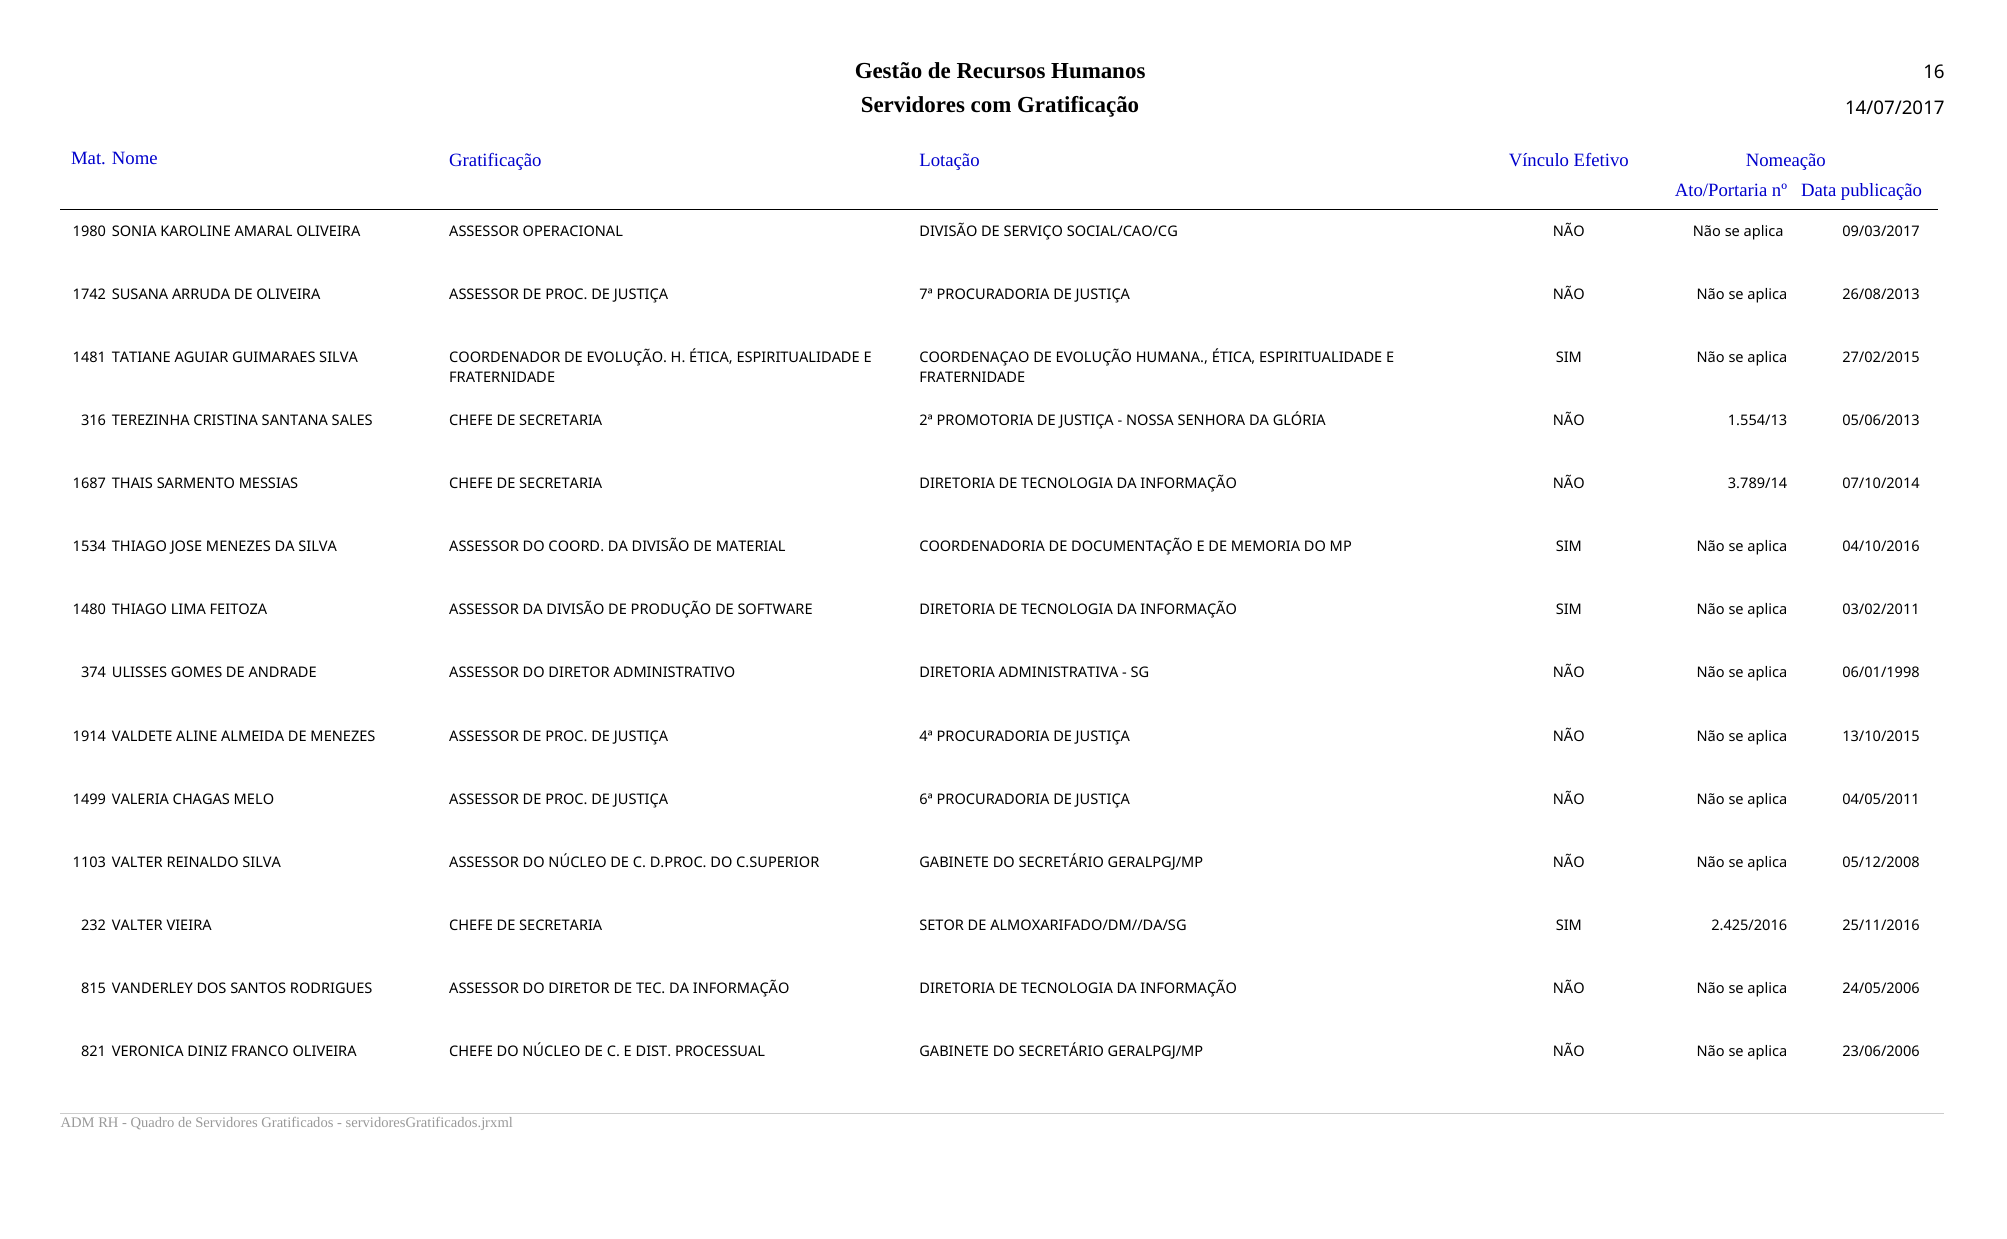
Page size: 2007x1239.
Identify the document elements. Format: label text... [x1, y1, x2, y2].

table_cell 1480 [9, 599, 106, 628]
table_cell [0, 943, 112, 957]
table_cell [910, 149, 919, 177]
table_cell ASSESSOR DA DIVISÃO DE PRODUÇÃO DE SOFTWARE [449, 599, 910, 659]
table_cell NÃO [1495, 284, 1642, 326]
table_cell [1920, 662, 2007, 691]
table_cell 3.789/14 [1649, 473, 1787, 501]
table_cell ULISSES GOMES DE ANDRADE [112, 662, 440, 722]
table_cell [1486, 725, 1495, 754]
table_cell [1486, 1041, 1495, 1069]
table_cell [0, 149, 44, 177]
table_cell [0, 641, 112, 659]
table_cell [910, 1020, 919, 1038]
table_cell [0, 284, 9, 312]
table_cell [910, 565, 919, 578]
table_cell [910, 473, 919, 501]
table_cell [1486, 473, 1495, 501]
table_cell [0, 1101, 2007, 1113]
table_cell [440, 578, 449, 596]
table_cell [1920, 284, 2007, 312]
table_cell [0, 263, 112, 280]
table_cell NÃO [1495, 1041, 1642, 1083]
table_cell [1787, 473, 1792, 501]
table_cell [910, 312, 919, 326]
table_cell [1945, 95, 2007, 123]
table_cell 03/02/2011 [1793, 599, 1919, 628]
table_cell [910, 452, 919, 470]
table_cell VERONICA DINIZ FRANCO OLIVEIRA [112, 1041, 440, 1101]
table_cell [1920, 536, 2007, 564]
table_cell [910, 347, 919, 375]
table_cell [1945, 59, 2007, 85]
table_cell [106, 662, 112, 691]
table_cell [106, 789, 112, 817]
table_cell [0, 211, 2007, 220]
table_cell VALERIA CHAGAS MELO [112, 789, 440, 848]
table_cell [1486, 149, 1495, 177]
table_cell [0, 691, 112, 704]
table_cell [0, 501, 112, 515]
table_cell 24/05/2006 [1793, 978, 1919, 1006]
table_cell [1787, 536, 1792, 564]
table_cell [440, 249, 449, 262]
table_cell [440, 452, 449, 470]
table_cell [106, 599, 112, 628]
table_cell [1920, 347, 2007, 375]
table_cell 2ª PROMOTORIA DE JUSTIÇA - NOSSA SENHORA DA GLÓRIA [919, 410, 1486, 470]
table_cell 1687 [9, 473, 106, 501]
table_cell [910, 1070, 919, 1083]
table_cell [440, 410, 449, 438]
table_cell [910, 641, 919, 659]
table_cell [910, 725, 919, 754]
table_cell [1486, 628, 1495, 641]
table_cell 06/01/1998 [1793, 662, 1919, 691]
table_cell THIAGO LIMA FEITOZA [112, 599, 440, 659]
table_cell [1642, 220, 1649, 249]
table_cell [440, 263, 449, 280]
table_cell [440, 817, 449, 831]
table_cell [440, 662, 449, 691]
table_cell [1486, 452, 2007, 470]
table_cell [1787, 978, 1792, 1006]
table_cell [1486, 915, 1495, 943]
table_cell SUSANA ARRUDA DE OLIVEIRA [112, 284, 440, 343]
table_cell [910, 831, 919, 848]
table_cell [910, 880, 919, 894]
table_cell [910, 410, 919, 438]
table_cell [1642, 852, 1649, 880]
table_cell [1642, 375, 2007, 389]
table_cell [910, 515, 919, 533]
table_cell [0, 1041, 9, 1069]
table_cell ASSESSOR DO COORD. DA DIVISÃO DE MATERIAL [449, 536, 910, 596]
table_cell [440, 326, 449, 343]
table_cell [1486, 894, 2007, 912]
table_cell DIRETORIA DE TECNOLOGIA DA INFORMAÇÃO [919, 978, 1486, 1038]
table_cell [0, 179, 1649, 208]
table_cell 09/03/2017 [1793, 220, 1919, 249]
table_cell [1642, 249, 2007, 262]
table_cell [1787, 725, 1792, 754]
table_cell [440, 943, 449, 957]
table_cell [910, 852, 919, 880]
table_cell [0, 375, 112, 389]
table_cell [1920, 410, 2007, 438]
table_cell [0, 725, 9, 754]
table_cell Data publicação [1787, 179, 1922, 208]
table_cell [1920, 220, 2007, 249]
table_cell 821 [9, 1041, 106, 1069]
table_cell 07/10/2014 [1793, 473, 1919, 501]
table_cell 1914 [9, 725, 106, 754]
table_cell NÃO [1495, 473, 1642, 515]
table_cell [910, 263, 919, 280]
table_cell [1486, 438, 1495, 452]
table_cell [1787, 662, 1792, 691]
table_cell NÃO [1495, 410, 1642, 452]
table_cell TEREZINHA CRISTINA SANTANA SALES [112, 410, 440, 470]
table_cell [910, 501, 919, 515]
table_cell [1486, 880, 1495, 894]
table_cell [910, 691, 919, 704]
table_cell [1642, 691, 2007, 704]
table_cell [1642, 662, 1649, 691]
table_cell 1.554/13 [1649, 410, 1787, 438]
table_cell [1486, 957, 2007, 975]
table_header Nome [112, 147, 199, 177]
table_cell NÃO [1495, 662, 1642, 704]
table_cell 6ª PROCURADORIA DE JUSTIÇA [919, 789, 1486, 848]
table_cell [106, 284, 112, 312]
table_cell ASSESSOR DO DIRETOR DE TEC. DA INFORMAÇÃO [449, 978, 910, 1038]
table_cell [1787, 915, 1792, 943]
table_cell Não se aplica [1649, 978, 1787, 1006]
table_cell [106, 410, 112, 438]
table_cell 05/12/2008 [1793, 852, 1919, 880]
table_cell [0, 312, 112, 326]
table_cell [910, 220, 919, 249]
table_cell [106, 473, 112, 501]
table_cell [440, 978, 449, 1006]
table_cell Não se aplica [1649, 725, 1787, 754]
table_cell 316 [9, 410, 106, 438]
table_cell [1787, 284, 1792, 312]
table_cell 1103 [9, 852, 106, 880]
table_cell [440, 515, 449, 533]
table_cell [1486, 410, 1495, 438]
table_cell [910, 789, 919, 817]
table_cell [1486, 284, 1495, 312]
table_cell [440, 957, 449, 975]
table_cell [0, 123, 2007, 147]
table_cell [440, 1083, 449, 1101]
table_cell [1486, 754, 1495, 767]
table_cell 27/02/2015 [1793, 347, 1919, 375]
table_cell [910, 375, 919, 389]
table_cell Não se aplica [1649, 662, 1787, 691]
table_cell [440, 725, 449, 754]
table_cell ASSESSOR DO DIRETOR ADMINISTRATIVO [449, 662, 910, 722]
table_cell [910, 389, 919, 407]
table_cell [1486, 578, 2007, 596]
table_cell [106, 725, 112, 754]
table_cell [1486, 312, 1495, 326]
table_cell COORDENADORIA DE DOCUMENTAÇÃO E DE MEMORIA DO MP [919, 536, 1486, 596]
table_cell 04/05/2011 [1793, 789, 1919, 817]
table_cell [1920, 473, 2007, 501]
table_cell [0, 817, 112, 831]
table_cell [440, 599, 449, 628]
table_cell [0, 95, 213, 123]
table_cell Ato/Portaria nº [1649, 179, 1787, 208]
table_cell [1486, 943, 1495, 957]
table_cell [0, 410, 9, 438]
table_cell [1787, 599, 1792, 628]
table_cell [1486, 536, 1495, 564]
table_cell Não se aplica [1649, 284, 1787, 312]
table_cell [106, 852, 112, 880]
table_cell [1486, 389, 2007, 407]
table_cell [1486, 565, 1495, 578]
table_cell [440, 375, 449, 389]
table_cell [0, 789, 9, 817]
table_cell [0, 452, 112, 470]
table_cell NÃO [1495, 852, 1642, 894]
table_cell CHEFE DE SECRETARIA [449, 410, 910, 470]
table_cell [1920, 725, 2007, 754]
table_cell [106, 1041, 112, 1069]
table_cell [440, 704, 449, 722]
table_cell [1642, 817, 2007, 831]
table_cell [910, 915, 919, 943]
table_cell [1642, 312, 2007, 326]
table_cell [1486, 789, 1495, 817]
table_cell DIRETORIA DE TECNOLOGIA DA INFORMAÇÃO [919, 599, 1486, 659]
table_cell [440, 754, 449, 767]
table_cell [0, 578, 112, 596]
table_cell 1534 [9, 536, 106, 564]
table_cell Não se aplica [1649, 599, 1787, 628]
table_cell [440, 641, 449, 659]
table_cell DIRETORIA DE TECNOLOGIA DA INFORMAÇÃO [919, 473, 1486, 533]
table_cell [0, 1006, 112, 1020]
table_cell [1787, 1041, 1792, 1069]
table_cell CHEFE DE SECRETARIA [449, 473, 910, 533]
table_cell [910, 662, 919, 691]
table_cell [910, 249, 919, 262]
table_cell [440, 1006, 449, 1020]
table_cell [1642, 943, 2007, 957]
table_cell 1499 [9, 789, 106, 817]
table_cell NÃO [1495, 220, 1642, 262]
table_cell [440, 768, 449, 785]
table_cell [1920, 1041, 2007, 1069]
table_cell [1486, 704, 2007, 722]
table_cell [440, 438, 449, 452]
table_cell SONIA KAROLINE AMARAL OLIVEIRA [112, 220, 440, 280]
table_cell SIM [1495, 347, 1642, 389]
table_cell [1642, 725, 1649, 754]
table_cell [0, 1083, 112, 1101]
table_cell ASSESSOR DO NÚCLEO DE C. D.PROC. DO C.SUPERIOR [449, 852, 910, 912]
table_cell 2.425/2016 [1649, 915, 1787, 943]
table_cell SIM [1495, 536, 1642, 578]
table_cell [1486, 249, 1495, 262]
table_cell [1787, 347, 1792, 375]
table_cell [0, 536, 9, 564]
table_cell [1486, 220, 1495, 249]
table_cell [440, 852, 449, 880]
table_cell [440, 347, 449, 375]
table_cell [440, 312, 449, 326]
table_cell Não se aplica [1649, 789, 1787, 817]
table_cell ASSESSOR DE PROC. DE JUSTIÇA [449, 789, 910, 848]
table_cell Lotação [919, 149, 1486, 178]
table_cell [910, 817, 919, 831]
table_cell 1481 [9, 347, 106, 375]
table_cell [0, 326, 112, 343]
table_cell [0, 1070, 112, 1083]
table_cell [1642, 284, 1649, 312]
table_cell [0, 85, 2007, 91]
table_cell VALTER VIEIRA [112, 915, 440, 975]
table_cell 4ª PROCURADORIA DE JUSTIÇA [919, 725, 1486, 785]
table_cell [1486, 375, 1495, 389]
table_cell [910, 578, 919, 596]
table_cell [440, 536, 449, 564]
table_cell [1486, 662, 1495, 691]
table_cell [440, 501, 449, 515]
table_cell [0, 473, 9, 501]
table_cell [910, 943, 919, 957]
table_cell VANDERLEY DOS SANTOS RODRIGUES [112, 978, 440, 1038]
table_cell ASSESSOR DE PROC. DE JUSTIÇA [449, 725, 910, 785]
table_cell Nomeação [1649, 149, 1922, 178]
table_cell [910, 894, 919, 912]
table_cell [106, 978, 112, 1006]
table_cell [910, 536, 919, 564]
table_cell [199, 149, 449, 177]
table_cell 13/10/2015 [1793, 725, 1919, 754]
table_cell [1642, 501, 2007, 515]
table_cell [106, 220, 112, 249]
table_cell [1486, 599, 1495, 628]
table_cell [440, 691, 449, 704]
table_cell 374 [9, 662, 106, 691]
table_cell Gestão de Recursos Humanos [213, 57, 1787, 85]
table_cell [440, 628, 449, 641]
table_cell [1642, 599, 1649, 628]
table_cell 815 [9, 978, 106, 1006]
table_cell [1642, 978, 1649, 1006]
table_cell [910, 628, 919, 641]
table_cell [0, 515, 112, 533]
table_cell 14/07/2017 [1790, 95, 1944, 123]
table_cell GABINETE DO SECRETÁRIO GERALPGJ/MP [919, 852, 1486, 912]
table_cell 1980 [9, 220, 106, 249]
table_cell [1787, 410, 1792, 438]
table_cell [910, 284, 919, 312]
table_cell Não se aplica [1649, 1041, 1787, 1069]
table_cell [1642, 1006, 2007, 1020]
table_cell 26/08/2013 [1793, 284, 1919, 312]
table_cell [1642, 880, 2007, 894]
table_cell [0, 565, 112, 578]
table_cell Não se aplica [1649, 220, 1787, 249]
table_cell [0, 880, 112, 894]
table_cell 23/06/2006 [1793, 1041, 1919, 1069]
table_cell [440, 831, 449, 848]
table_cell [1642, 149, 1649, 177]
table_cell [0, 599, 9, 628]
table_cell SIM [1495, 599, 1642, 641]
table_cell [1920, 978, 2007, 1006]
table_cell [440, 284, 449, 312]
table_cell NÃO [1495, 789, 1642, 831]
table_cell Não se aplica [1649, 536, 1787, 564]
table_cell COORDENAÇAO DE EVOLUÇÃO HUMANA., ÉTICA, ESPIRITUALIDADE E FRATERNIDADE [919, 347, 1486, 407]
table_cell [1486, 852, 1495, 880]
table_cell [106, 347, 112, 375]
table_cell [106, 149, 112, 177]
table_cell [0, 249, 112, 262]
table_cell [1486, 691, 1495, 704]
table_cell [1486, 1006, 1495, 1020]
table_cell NÃO [1495, 725, 1642, 767]
table_cell VALTER REINALDO SILVA [112, 852, 440, 912]
table_cell [440, 389, 449, 407]
table_cell [0, 754, 112, 767]
table_cell [1642, 754, 2007, 767]
table_cell 04/10/2016 [1793, 536, 1919, 564]
table_cell [910, 768, 919, 785]
table_cell [0, 438, 112, 452]
table_header [0, 0, 2007, 57]
table_cell [0, 852, 9, 880]
table_cell [0, 662, 9, 691]
table_cell CHEFE DE SECRETARIA [449, 915, 910, 975]
table_cell [1486, 978, 1495, 1006]
table_cell [440, 1020, 449, 1038]
table_cell [0, 831, 112, 848]
table_cell [440, 915, 449, 943]
table_cell [440, 565, 449, 578]
table_cell [0, 1020, 112, 1038]
table_cell ADM RH - Quadro de Servidores Gratificados - servidoresGratificados.jrxml [60, 1114, 1944, 1137]
table_cell [910, 1006, 919, 1020]
table_cell [440, 880, 449, 894]
table_cell [1486, 263, 2007, 280]
table_cell [1486, 768, 2007, 785]
table_cell ASSESSOR OPERACIONAL [449, 220, 910, 280]
table_cell [1642, 410, 1649, 438]
table_cell [910, 1041, 919, 1069]
table_cell [1920, 599, 2007, 628]
table_cell [0, 220, 9, 249]
table_cell [1486, 817, 1495, 831]
table_cell [1920, 915, 2007, 943]
table_cell [0, 768, 112, 785]
table_cell 25/11/2016 [1793, 915, 1919, 943]
table_cell [1642, 473, 1649, 501]
table_cell [440, 220, 449, 249]
table_cell [910, 978, 919, 1006]
table_cell [0, 628, 112, 641]
table_cell [440, 473, 449, 501]
table_cell [910, 754, 919, 767]
table_cell [1787, 852, 1792, 880]
table_cell Não se aplica [1649, 347, 1787, 375]
table_cell GABINETE DO SECRETÁRIO GERALPGJ/MP [919, 1041, 1486, 1101]
table_cell [1642, 565, 2007, 578]
table_header Mat. [44, 147, 106, 177]
table_cell [1486, 326, 2007, 343]
table_cell THAIS SARMENTO MESSIAS [112, 473, 440, 533]
table_cell [1486, 1020, 2007, 1038]
table_cell Não se aplica [1649, 852, 1787, 880]
table_cell [440, 789, 449, 817]
table_cell [0, 347, 9, 375]
table_cell [910, 1083, 919, 1101]
table_cell DIRETORIA ADMINISTRATIVA - SG [919, 662, 1486, 722]
table_cell SIM [1495, 915, 1642, 957]
table_cell SETOR DE ALMOXARIFADO/DM//DA/SG [919, 915, 1486, 975]
table_cell 05/06/2013 [1793, 410, 1919, 438]
table_cell 232 [9, 915, 106, 943]
table_cell [1642, 628, 2007, 641]
table_cell Vínculo Efetivo [1495, 149, 1642, 178]
table_cell [106, 915, 112, 943]
table_cell [0, 59, 213, 85]
table_cell [1922, 149, 2007, 177]
table_cell VALDETE ALINE ALMEIDA DE MENEZES [112, 725, 440, 785]
table_cell [1642, 536, 1649, 564]
table_cell DIVISÃO DE SERVIÇO SOCIAL/CAO/CG [919, 220, 1486, 280]
table_cell [1486, 831, 2007, 848]
table_cell [1787, 220, 1792, 249]
table_cell [910, 599, 919, 628]
table_cell Gratificação [449, 149, 910, 178]
table_cell [1922, 179, 2007, 208]
table_cell [0, 704, 112, 722]
table_cell [1787, 789, 1792, 817]
table_cell Servidores com Gratificação [213, 91, 1787, 123]
table_cell [910, 704, 919, 722]
table_cell [910, 326, 919, 343]
table_cell [1642, 1070, 2007, 1083]
table_cell [0, 957, 112, 975]
table_cell [0, 978, 9, 1006]
table_cell 16 [1790, 59, 1944, 85]
table_cell [1920, 789, 2007, 817]
table_cell [0, 389, 112, 407]
table_cell ASSESSOR DE PROC. DE JUSTIÇA [449, 284, 910, 343]
table_cell 1742 [9, 284, 106, 312]
table_cell [1486, 347, 1495, 375]
table_cell 7ª PROCURADORIA DE JUSTIÇA [919, 284, 1486, 343]
table_cell [440, 894, 449, 912]
table_cell [1486, 1083, 2007, 1101]
table_cell [1642, 347, 1649, 375]
table_cell [0, 1113, 60, 1137]
table_cell [1486, 1070, 1495, 1083]
table_cell [1642, 1041, 1649, 1069]
table_cell [440, 1041, 449, 1069]
table_cell [1642, 438, 2007, 452]
table_cell [1486, 641, 2007, 659]
table_cell [1920, 852, 2007, 880]
table_cell NÃO [1495, 978, 1642, 1020]
table_cell [1642, 789, 1649, 817]
table_cell [440, 1070, 449, 1083]
table_cell [1945, 1113, 2007, 1137]
table_cell [1486, 515, 2007, 533]
table_cell [1486, 501, 1495, 515]
table_cell [1642, 915, 1649, 943]
table_cell [0, 915, 9, 943]
table_cell [106, 536, 112, 564]
table_cell COORDENADOR DE EVOLUÇÃO. H. ÉTICA, ESPIRITUALIDADE E FRATERNIDADE [449, 347, 910, 407]
table_cell [0, 894, 112, 912]
table_cell CHEFE DO NÚCLEO DE C. E DIST. PROCESSUAL [449, 1041, 910, 1101]
table_cell THIAGO JOSE MENEZES DA SILVA [112, 536, 440, 596]
table_cell [910, 957, 919, 975]
table_cell TATIANE AGUIAR GUIMARAES SILVA [112, 347, 440, 407]
table_cell [910, 438, 919, 452]
